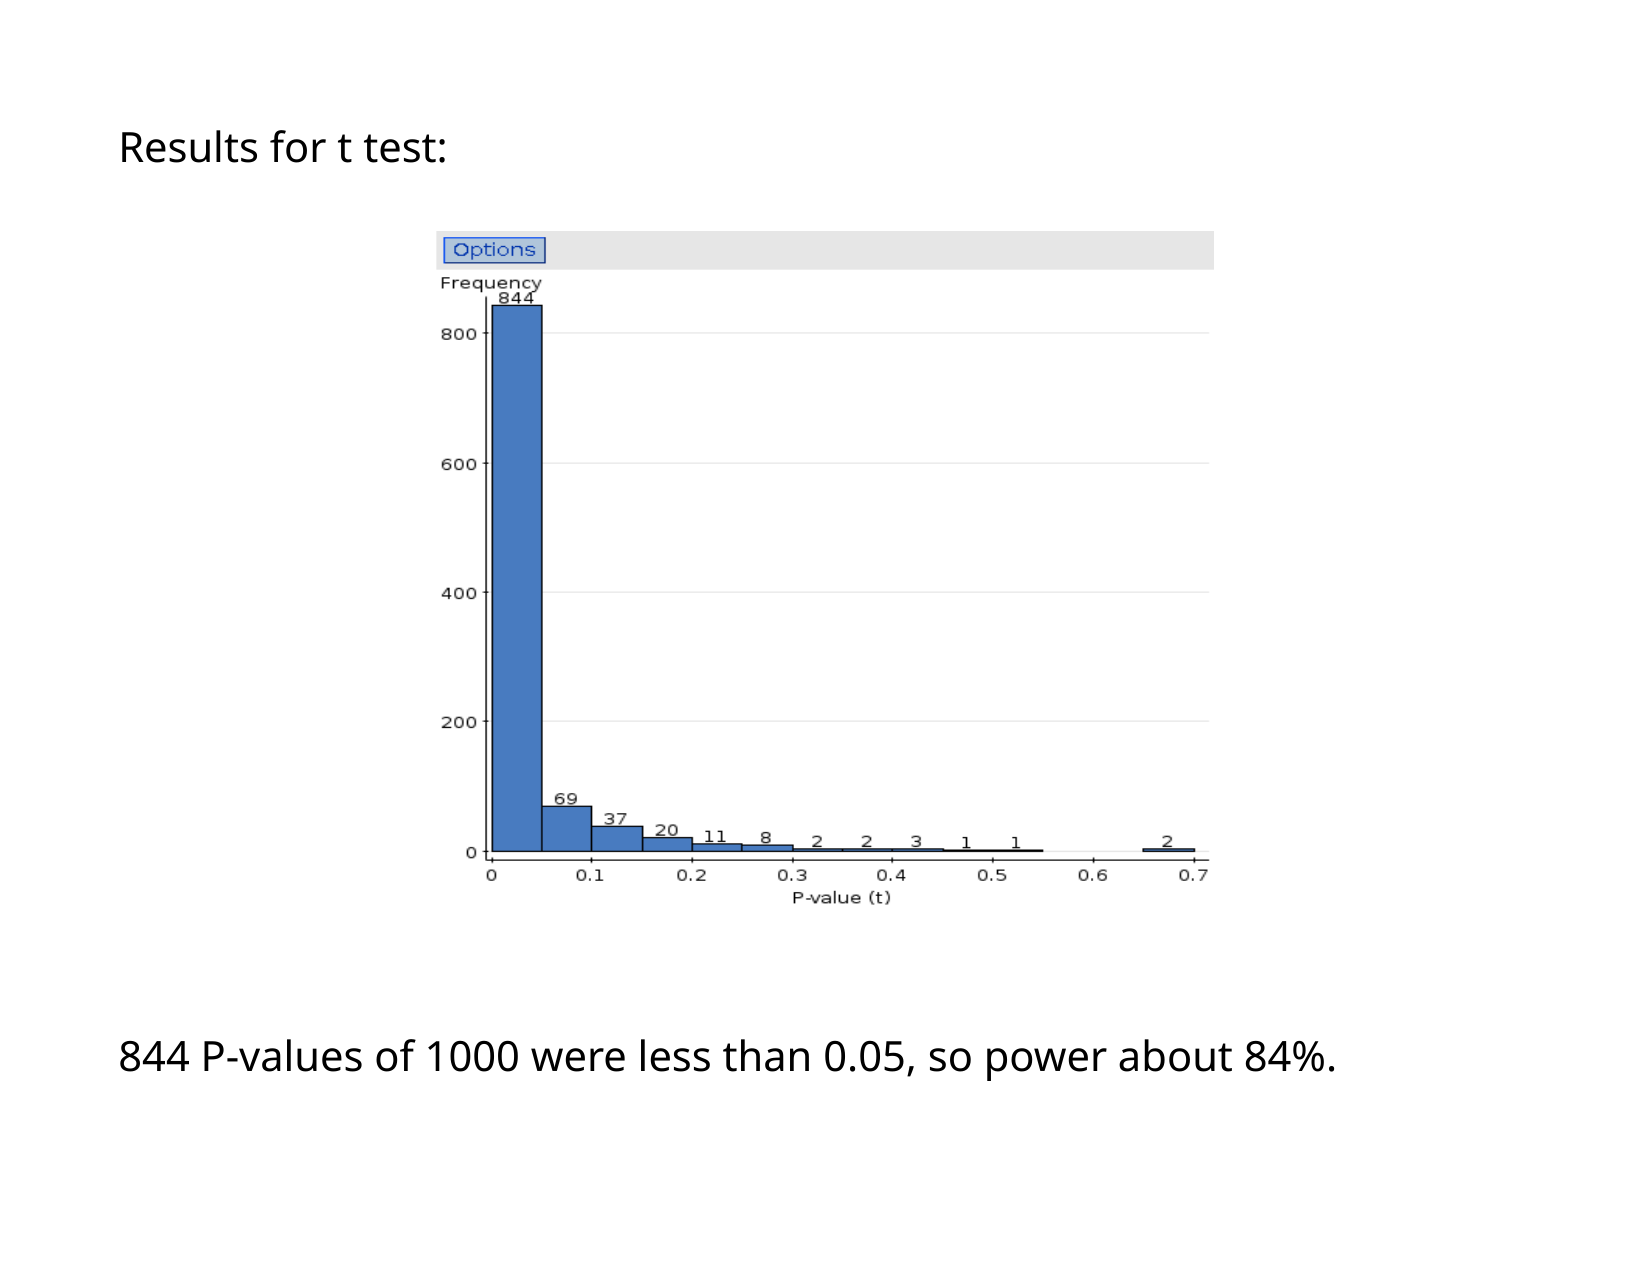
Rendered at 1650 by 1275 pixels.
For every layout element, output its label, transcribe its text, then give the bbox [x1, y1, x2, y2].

text 844 P-values of 1000 were less than 0.05, so power about 84%. [118, 1026, 1532, 1083]
picture [436, 231, 1214, 911]
text Results for t test: [118, 118, 1532, 175]
